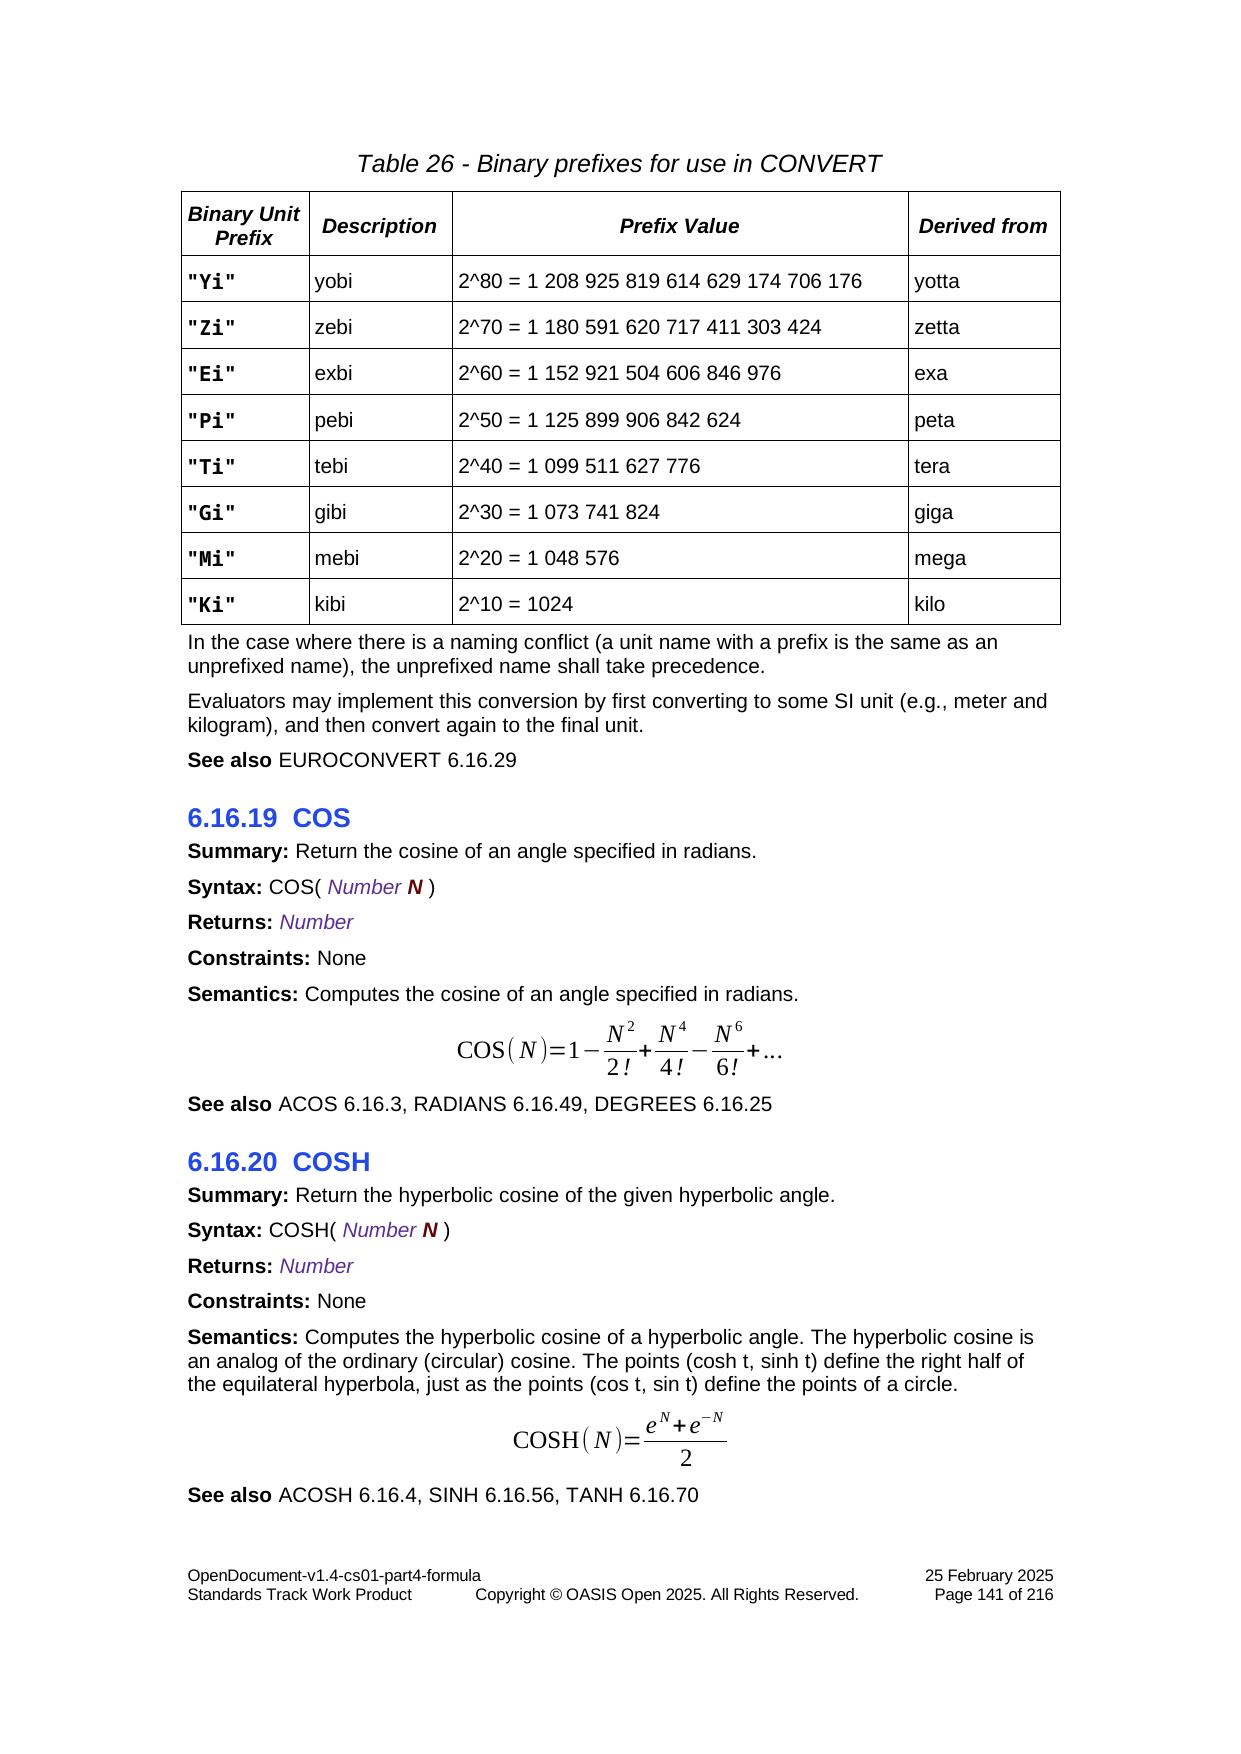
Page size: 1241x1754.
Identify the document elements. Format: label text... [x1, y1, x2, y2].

table_cell yobi [310, 256, 452, 301]
table_cell exa [909, 349, 1060, 394]
text Returns: Number [187, 1254, 1053, 1278]
table_cell 2^70 = 1 180 591 620 717 411 303 424 [453, 302, 908, 347]
table_cell giga [909, 487, 1060, 532]
text See also ACOS 6.16.3, RADIANS 6.16.49, DEGREES 6.16.25 [187, 1092, 1053, 1116]
subtitle COSH [187, 1147, 1053, 1177]
subtitle COS [187, 803, 1053, 833]
text See also EUROCONVERT 6.16.29 [187, 749, 1053, 772]
table_cell tebi [310, 441, 452, 486]
text See also ACOSH 6.16.4, SINH 6.16.56, TANH 6.16.70 [187, 1483, 1053, 1507]
table_cell 2^20 = 1 048 576 [453, 533, 908, 578]
text Table 26 - Binary prefixes for use in CONVERT [187, 150, 1053, 178]
text Semantics: Computes the cosine of an angle specified in radians. [187, 982, 1053, 1006]
table_header Description [310, 192, 452, 255]
table_cell kibi [310, 579, 452, 624]
table_cell "Gi" [182, 487, 309, 532]
table_cell "Zi" [182, 302, 309, 347]
table_cell gibi [310, 487, 452, 532]
table_cell 2^40 = 1 099 511 627 776 [453, 441, 908, 486]
text Constraints: None [187, 946, 1053, 970]
table_cell "Pi" [182, 395, 309, 440]
table_cell kilo [909, 579, 1060, 624]
table_header Derived from [909, 192, 1060, 255]
table_cell "Ki" [182, 579, 309, 624]
text Summary: Return the hyperbolic cosine of the given hyperbolic angle. [187, 1183, 1053, 1207]
text Syntax: COS( Number N ) [187, 875, 1053, 899]
table_cell 2^30 = 1 073 741 824 [453, 487, 908, 532]
table_cell mega [909, 533, 1060, 578]
text Evaluators may implement this conversion by first converting to some SI unit (e.g., meter and kilogram), and then convert again to the final unit. [187, 690, 1053, 737]
table_cell 2^50 = 1 125 899 906 842 624 [453, 395, 908, 440]
text In the case where there is a naming conflict (a unit name with a prefix is the same as an unprefixed name), the unprefixed name shall take precedence. [187, 631, 1053, 678]
table_cell 2^60 = 1 152 921 504 606 846 976 [453, 349, 908, 394]
text Returns: Number [187, 911, 1053, 934]
table_cell pebi [310, 395, 452, 440]
table_cell zetta [909, 302, 1060, 347]
text Syntax: COSH( Number N ) [187, 1219, 1053, 1242]
table_cell "Yi" [182, 256, 309, 301]
text Semantics: Computes the hyperbolic cosine of a hyperbolic angle. The hyperbolic cosine is an analog of the ordinary (circular) cosine. The points (cosh t, sinh t) define the right half of the equilateral hyperbola, just as the points (cos t, sin t) define the points of a circle. [187, 1326, 1053, 1396]
table_cell mebi [310, 533, 452, 578]
table_header Prefix Value [453, 192, 908, 255]
table_cell exbi [310, 349, 452, 394]
table_cell "Ti" [182, 441, 309, 486]
text Summary: Return the cosine of an angle specified in radians. [187, 839, 1053, 863]
table_cell peta [909, 395, 1060, 440]
table_cell 2^10 = 1024 [453, 579, 908, 624]
table_cell "Ei" [182, 349, 309, 394]
table_cell zebi [310, 302, 452, 347]
table_cell 2^80 = 1 208 925 819 614 629 174 706 176 [453, 256, 908, 301]
table_cell yotta [909, 256, 1060, 301]
table_header Binary Unit Prefix [182, 192, 309, 255]
text Constraints: None [187, 1290, 1053, 1313]
table_cell "Mi" [182, 533, 309, 578]
table_cell tera [909, 441, 1060, 486]
